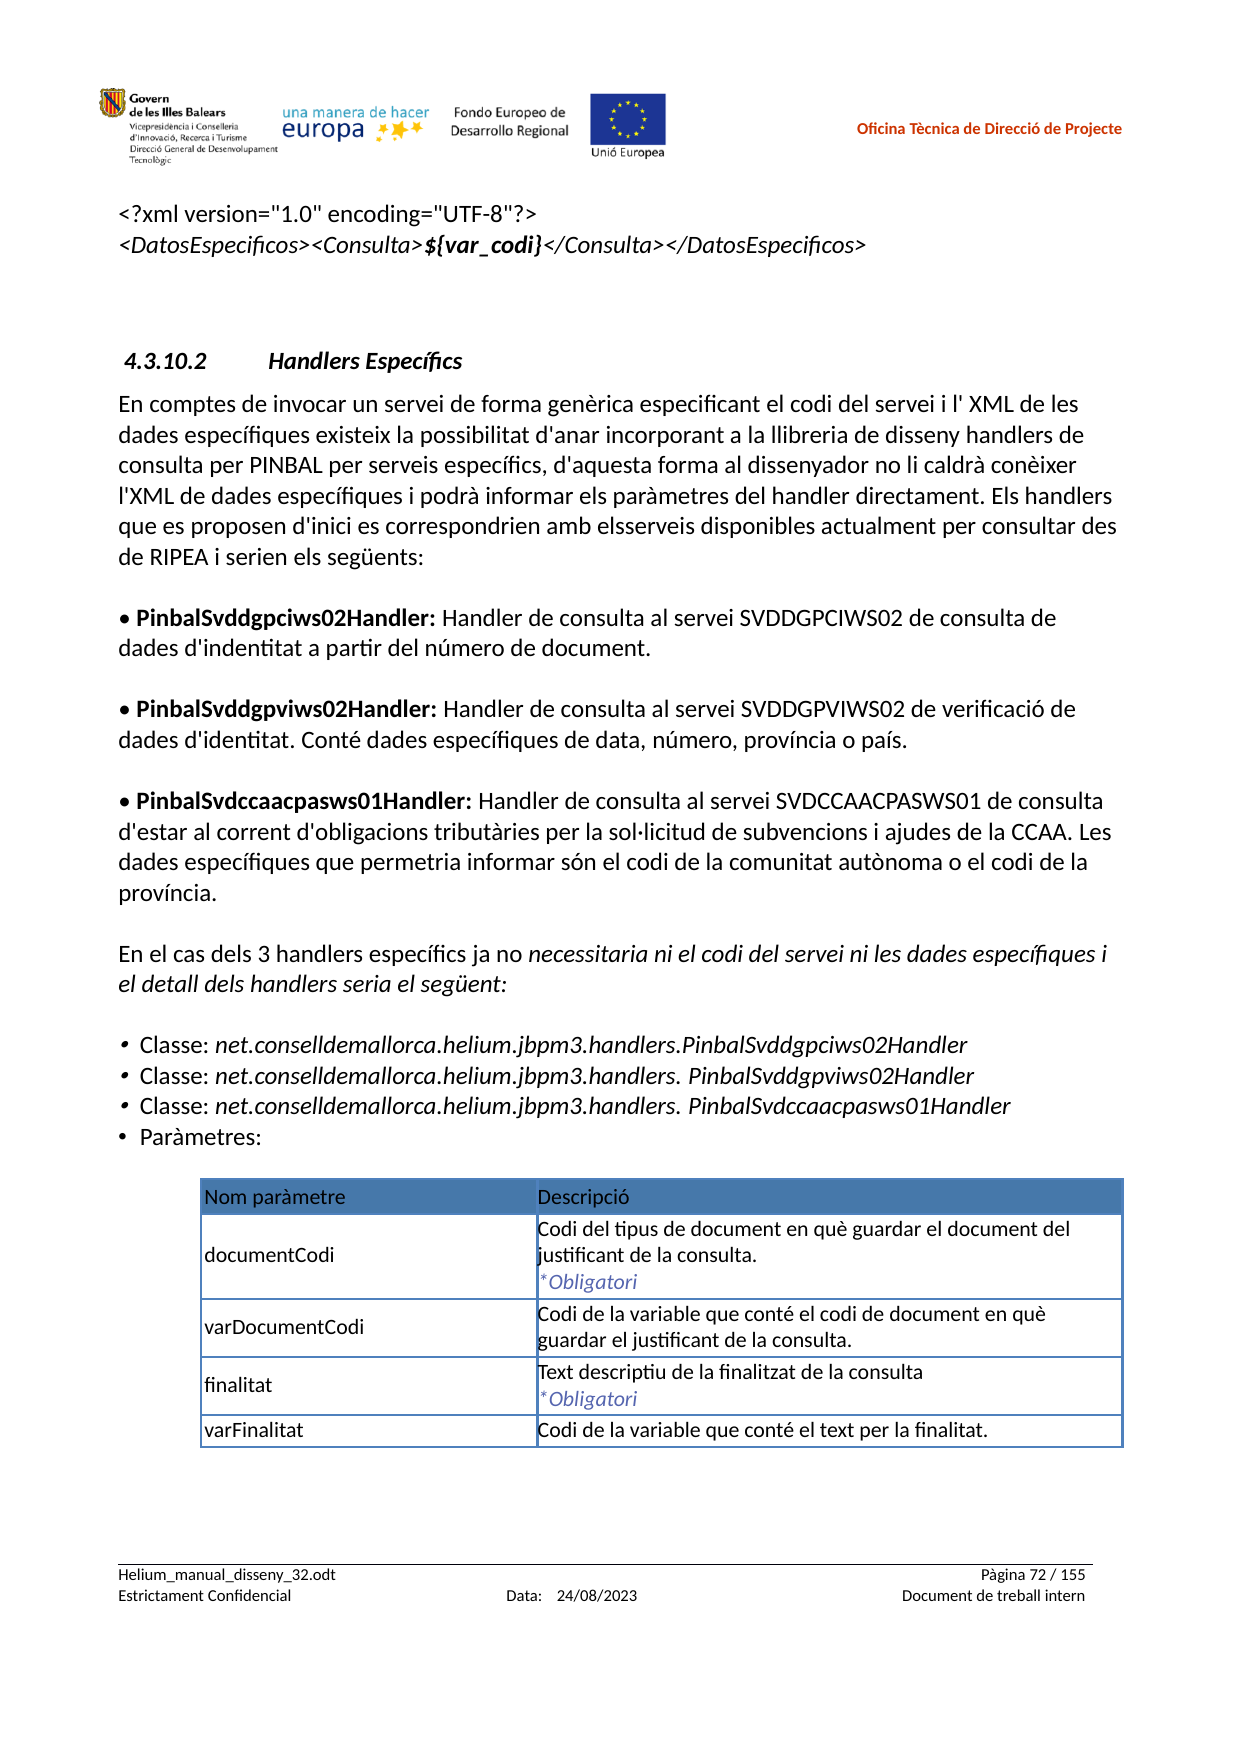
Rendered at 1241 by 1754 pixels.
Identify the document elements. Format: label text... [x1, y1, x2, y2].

text • PinbalSvddgpciws02Handler: Handler de consulta al servei SVDDGPCIWS02 de consulta de dades d'indentitat a partir del número de document. [118, 602, 1122, 663]
table_cell Text descriptiu de la finalitzat de la consulta *Obligatori [539, 1358, 1121, 1414]
text <DatosEspecificos><Consulta>${var_codi}</Consulta></DatosEspecificos> [118, 229, 1122, 259]
text • PinbalSvdccaacpasws01Handler: Handler de consulta al servei SVDCCAACPASWS01 de consulta d'estar al corrent d'obligacions tributàries per la sol·licitud de subvencions i ajudes de la CCAA. Les dades específiques que permetria informar són el codi de la comunitat autònoma o el codi de la província. [118, 785, 1122, 907]
picture [99, 87, 668, 166]
table_cell Codi del tipus de document en què guardar el document del justificant de la consulta. *Obligatori [539, 1215, 1121, 1298]
table_cell Codi de la variable que conté el text per la finalitat. [539, 1416, 1121, 1446]
text En comptes de invocar un servei de forma genèrica especificant el codi del servei i l' XML de les dades específiques existeix la possibilitat d'anar incorporant a la llibreria de disseny handlers de consulta per PINBAL per serveis específics, d'aquesta forma al dissenyador no li caldrà conèixer l'XML de dades específiques i podrà informar els paràmetres del handler directament. Els handlers que es proposen d'inici es correspondrien amb elsserveis disponibles actualment per consultar des de RIPEA i serien els següents: [118, 388, 1122, 571]
text • PinbalSvddgpviws02Handler: Handler de consulta al servei SVDDGPVIWS02 de verificació de dades d'identitat. Conté dades específiques de data, número, província o país. [118, 693, 1122, 754]
table_cell finalitat [202, 1358, 536, 1414]
table_cell documentCodi [202, 1215, 536, 1298]
table_header Nom paràmetre [202, 1180, 536, 1213]
text • Paràmetres: [118, 1121, 1122, 1151]
text En el cas dels 3 handlers específics ja no necessitaria ni el codi del servei ni les dades específiques i el detall dels handlers seria el següent: [118, 938, 1122, 999]
text • Classe: net.conselldemallorca.helium.jbpm3.handlers. PinbalSvddgpviws02Handler [118, 1060, 1122, 1090]
table_cell varDocumentCodi [202, 1300, 536, 1356]
table_cell varFinalitat [202, 1416, 536, 1446]
table_header Descripció [539, 1180, 1121, 1213]
text <?xml version="1.0" encoding="UTF-8"?> [118, 198, 1122, 229]
table_cell Codi de la variable que conté el codi de document en què guardar el justificant de la consulta. [539, 1300, 1121, 1356]
text • Classe: net.conselldemallorca.helium.jbpm3.handlers. PinbalSvdccaacpasws01Handler [118, 1090, 1122, 1121]
subtitle Handlers Específics [118, 346, 1122, 376]
text • Classe: net.conselldemallorca.helium.jbpm3.handlers.PinbalSvddgpciws02Handler [118, 1029, 1122, 1060]
